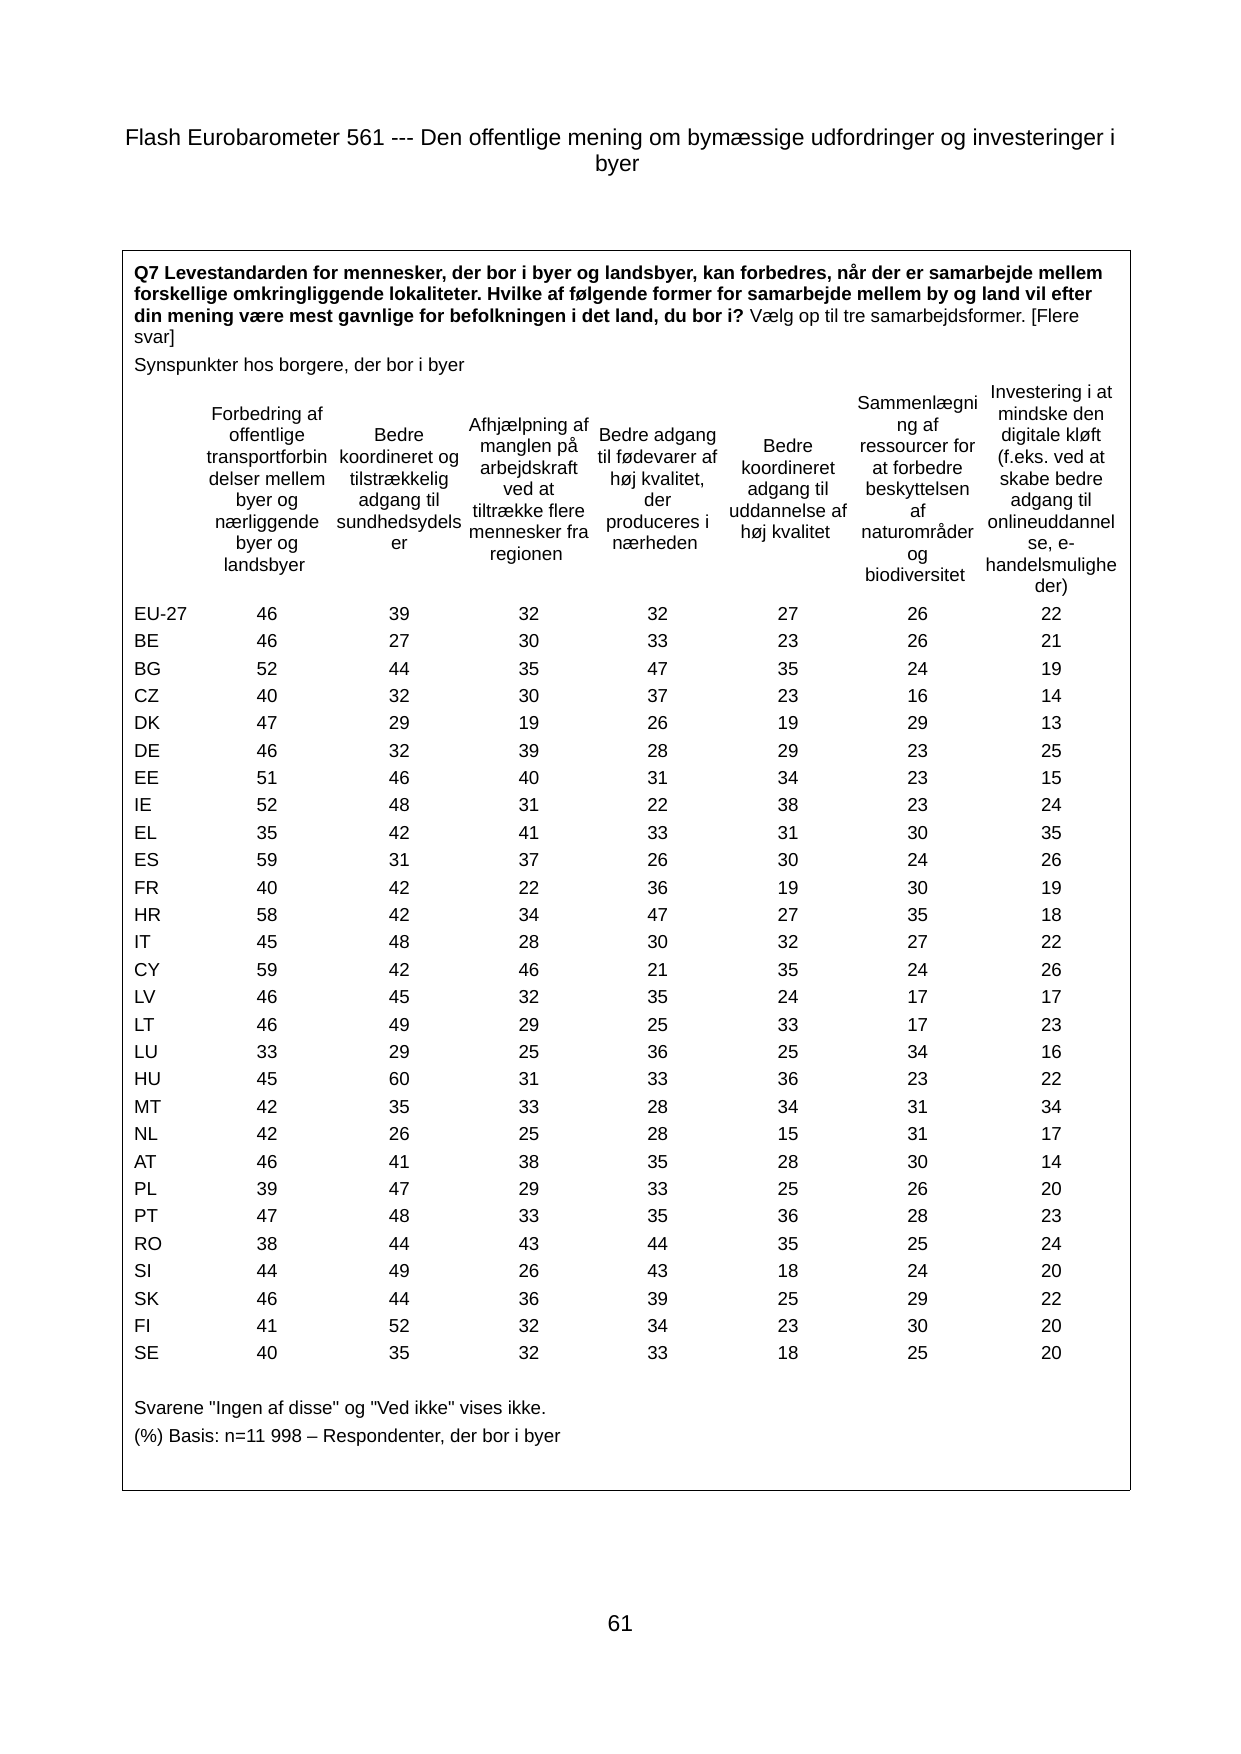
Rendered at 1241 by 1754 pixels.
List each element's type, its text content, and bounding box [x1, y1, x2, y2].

table_cell 49 [333, 1257, 465, 1284]
table_cell 30 [722, 846, 853, 873]
table_cell 32 [465, 1312, 593, 1339]
table_cell 35 [981, 819, 1121, 846]
table_cell 52 [200, 791, 333, 819]
table_cell Bedre koordineret og tilstrækkelig adgang til sundhedsydelser [333, 378, 465, 599]
table_cell 42 [333, 819, 465, 846]
table_cell [981, 1367, 1121, 1394]
table_cell 47 [333, 1175, 465, 1202]
table_cell 47 [200, 1202, 333, 1230]
table_cell CZ [131, 682, 200, 709]
table_cell 46 [200, 1011, 333, 1038]
table_cell 19 [981, 654, 1121, 682]
table_cell 25 [854, 1339, 981, 1367]
table_cell 39 [333, 600, 465, 627]
table_cell 24 [854, 654, 981, 682]
table_cell 51 [200, 764, 333, 791]
table_cell 25 [722, 1038, 853, 1065]
table_cell 32 [465, 1339, 593, 1367]
table_header Q7 Levestandarden for mennesker, der bor i byer og landsbyer, kan forbedres, når der er samarbejde mellem forskellige omkringliggende lokaliteter. Hvilke af følgende former for samarbejde mellem by og land vil efter din mening være mest gavnlige for befolkningen i det land, du bor i? Vælg op til tre samarbejdsformer. [Flere svar] [131, 259, 1121, 351]
table_cell 52 [200, 654, 333, 682]
table_cell Afhjælpning af manglen på arbejdskraft ved at tiltrække flere mennesker fra regionen [465, 378, 593, 599]
table_cell [465, 1367, 593, 1394]
table_cell 20 [981, 1339, 1121, 1367]
table_cell 38 [465, 1148, 593, 1175]
table_cell 33 [722, 1011, 853, 1038]
table_cell 48 [333, 1202, 465, 1230]
table_cell 28 [593, 1120, 722, 1147]
table_cell 33 [465, 1093, 593, 1120]
table_cell 41 [200, 1312, 333, 1339]
table_cell 15 [722, 1120, 853, 1147]
table_cell 25 [593, 1011, 722, 1038]
table_cell 31 [854, 1093, 981, 1120]
table_cell 59 [200, 956, 333, 983]
table_cell 18 [722, 1339, 853, 1367]
table_cell Forbedring af offentlige transportforbindelser mellem byer og nærliggende byer og landsbyer [200, 378, 333, 599]
table_cell 30 [465, 682, 593, 709]
table_cell BE [131, 627, 200, 654]
table_cell 35 [200, 819, 333, 846]
table_cell 40 [200, 682, 333, 709]
table_cell 33 [593, 627, 722, 654]
table_cell 39 [465, 737, 593, 764]
table_cell ES [131, 846, 200, 873]
table_cell 34 [722, 764, 853, 791]
table_cell PT [131, 1202, 200, 1230]
table_cell 17 [854, 983, 981, 1011]
table_cell 33 [465, 1202, 593, 1230]
table_cell 28 [593, 1093, 722, 1120]
table_cell 24 [854, 846, 981, 873]
table_cell RO [131, 1230, 200, 1257]
table_cell 33 [593, 1175, 722, 1202]
table_cell 29 [722, 737, 853, 764]
table_cell 31 [333, 846, 465, 873]
table_cell Bedre adgang til fødevarer af høj kvalitet, der produceres i nærheden [593, 378, 722, 599]
table_cell 27 [854, 928, 981, 956]
table_cell 29 [465, 1011, 593, 1038]
table_cell 25 [465, 1120, 593, 1147]
table_cell 42 [200, 1120, 333, 1147]
table_cell 38 [200, 1230, 333, 1257]
table_cell MT [131, 1093, 200, 1120]
table_cell 45 [200, 928, 333, 956]
table_cell 30 [854, 874, 981, 901]
table_cell 33 [593, 819, 722, 846]
table_cell 26 [593, 709, 722, 737]
table_cell 13 [981, 709, 1121, 737]
table_cell DK [131, 709, 200, 737]
table_cell 32 [593, 600, 722, 627]
table_cell 42 [333, 874, 465, 901]
table_cell 46 [200, 983, 333, 1011]
table_cell 42 [333, 901, 465, 928]
table_cell 45 [333, 983, 465, 1011]
table_cell 37 [593, 682, 722, 709]
table_cell 58 [200, 901, 333, 928]
table_cell 32 [465, 983, 593, 1011]
table_cell 24 [854, 1257, 981, 1284]
table_cell 46 [200, 600, 333, 627]
table_cell 25 [854, 1230, 981, 1257]
table_cell 25 [722, 1175, 853, 1202]
table_cell 32 [333, 682, 465, 709]
table_cell 18 [981, 901, 1121, 928]
table_cell LV [131, 983, 200, 1011]
table_cell 34 [981, 1093, 1121, 1120]
table_cell 21 [593, 956, 722, 983]
table_cell 32 [465, 600, 593, 627]
table_cell IT [131, 928, 200, 956]
table_cell 24 [854, 956, 981, 983]
table_cell 52 [333, 1312, 465, 1339]
table_cell 33 [593, 1065, 722, 1093]
table_cell 22 [981, 1065, 1121, 1093]
table_cell 24 [981, 1230, 1121, 1257]
table_cell 47 [593, 654, 722, 682]
table_cell 46 [200, 627, 333, 654]
table_cell 42 [200, 1093, 333, 1120]
table_cell 46 [200, 1285, 333, 1312]
table_cell Svarene "Ingen af disse" og "Ved ikke" vises ikke. [131, 1394, 1121, 1421]
table_cell 20 [981, 1257, 1121, 1284]
table_cell 30 [465, 627, 593, 654]
table_cell CY [131, 956, 200, 983]
table_cell Investering i at mindske den digitale kløft (f.eks. ved at skabe bedre adgang til onlineuddannelse, e-handelsmuligheder) [981, 378, 1121, 599]
table_cell SE [131, 1339, 200, 1367]
table_cell 44 [333, 1230, 465, 1257]
table_cell 35 [593, 983, 722, 1011]
table_cell SI [131, 1257, 200, 1284]
table_cell 46 [333, 764, 465, 791]
table_cell 37 [465, 846, 593, 873]
table_cell 14 [981, 682, 1121, 709]
table_cell 26 [854, 627, 981, 654]
table_cell 23 [722, 682, 853, 709]
table_cell 40 [200, 1339, 333, 1367]
table_cell 30 [854, 819, 981, 846]
table_cell 26 [854, 600, 981, 627]
table_cell 22 [981, 928, 1121, 956]
table_cell 42 [333, 956, 465, 983]
table_cell 27 [333, 627, 465, 654]
table_cell 35 [593, 1202, 722, 1230]
table_cell FR [131, 874, 200, 901]
table_cell 47 [593, 901, 722, 928]
table_cell 26 [854, 1175, 981, 1202]
table_cell 25 [722, 1285, 853, 1312]
table_cell 48 [333, 791, 465, 819]
table_cell 27 [722, 901, 853, 928]
table_cell 35 [593, 1148, 722, 1175]
table_cell 31 [593, 764, 722, 791]
table_cell 31 [465, 791, 593, 819]
table_cell 15 [981, 764, 1121, 791]
table_cell [333, 1367, 465, 1394]
table_cell 39 [593, 1285, 722, 1312]
table_cell 19 [722, 874, 853, 901]
table_cell 20 [981, 1312, 1121, 1339]
table_cell 29 [333, 1038, 465, 1065]
table_cell 45 [200, 1065, 333, 1093]
table_cell 43 [593, 1257, 722, 1284]
table_cell 17 [981, 983, 1121, 1011]
table_cell 30 [593, 928, 722, 956]
table_cell 23 [722, 627, 853, 654]
table_cell 35 [722, 1230, 853, 1257]
table_cell LU [131, 1038, 200, 1065]
table_cell 28 [722, 1148, 853, 1175]
table_cell 31 [465, 1065, 593, 1093]
table_cell SK [131, 1285, 200, 1312]
table_cell 44 [333, 1285, 465, 1312]
table_cell 23 [854, 791, 981, 819]
table_cell 25 [981, 737, 1121, 764]
table_cell 22 [981, 1285, 1121, 1312]
table_cell [131, 378, 200, 599]
table_cell 17 [854, 1011, 981, 1038]
table_cell [593, 1367, 722, 1394]
table_cell 40 [200, 874, 333, 901]
table_cell 19 [722, 709, 853, 737]
table_cell 46 [465, 956, 593, 983]
table_cell Bedre koordineret adgang til uddannelse af høj kvalitet [722, 378, 853, 599]
table_cell 22 [593, 791, 722, 819]
table_cell IE [131, 791, 200, 819]
table_cell EL [131, 819, 200, 846]
table_cell 49 [333, 1011, 465, 1038]
table_cell 18 [722, 1257, 853, 1284]
table_cell DE [131, 737, 200, 764]
table_cell 39 [200, 1175, 333, 1202]
table_cell 31 [854, 1120, 981, 1147]
table_cell 41 [465, 819, 593, 846]
table_cell [200, 1367, 333, 1394]
table_cell 59 [200, 846, 333, 873]
table_cell 24 [981, 791, 1121, 819]
table_cell [854, 1367, 981, 1394]
table_cell 32 [722, 928, 853, 956]
table_cell BG [131, 654, 200, 682]
table_cell NL [131, 1120, 200, 1147]
table_cell EU-27 [131, 600, 200, 627]
table_cell 21 [981, 627, 1121, 654]
table_cell 19 [465, 709, 593, 737]
table_cell LT [131, 1011, 200, 1038]
table_cell 38 [722, 791, 853, 819]
table_cell Sammenlægning af ressourcer for at forbedre beskyttelsen af naturområder og biodiversitet [854, 378, 981, 599]
table_cell 34 [593, 1312, 722, 1339]
table_cell 16 [854, 682, 981, 709]
table_cell 46 [200, 1148, 333, 1175]
table_cell 23 [722, 1312, 853, 1339]
table_cell 46 [200, 737, 333, 764]
table_cell 28 [593, 737, 722, 764]
table_cell PL [131, 1175, 200, 1202]
table_cell 23 [854, 737, 981, 764]
table_cell 36 [593, 874, 722, 901]
table_cell 26 [333, 1120, 465, 1147]
table_cell 35 [722, 654, 853, 682]
table_cell 30 [854, 1312, 981, 1339]
table_cell 34 [465, 901, 593, 928]
table_cell 26 [981, 846, 1121, 873]
table_cell 29 [333, 709, 465, 737]
table_cell 60 [333, 1065, 465, 1093]
table_cell 33 [593, 1339, 722, 1367]
table_cell 29 [465, 1175, 593, 1202]
table_cell 36 [722, 1065, 853, 1093]
table_cell 26 [981, 956, 1121, 983]
table_cell 34 [722, 1093, 853, 1120]
table_cell (%) Basis: n=11 998 – Respondenter, der bor i byer [131, 1421, 1121, 1449]
table_cell 29 [854, 1285, 981, 1312]
table_cell 28 [465, 928, 593, 956]
table_cell 26 [465, 1257, 593, 1284]
table_cell 31 [722, 819, 853, 846]
table_cell 48 [333, 928, 465, 956]
table_cell 27 [722, 600, 853, 627]
table_cell 22 [465, 874, 593, 901]
table_cell 30 [854, 1148, 981, 1175]
table_cell 36 [593, 1038, 722, 1065]
table_cell Synspunkter hos borgere, der bor i byer [131, 351, 1121, 378]
table_cell 24 [722, 983, 853, 1011]
table_cell 26 [593, 846, 722, 873]
table_cell 34 [854, 1038, 981, 1065]
table_cell 19 [981, 874, 1121, 901]
table_cell 35 [465, 654, 593, 682]
table_cell 35 [854, 901, 981, 928]
table_cell 35 [333, 1093, 465, 1120]
table_cell 23 [981, 1011, 1121, 1038]
table_cell 28 [854, 1202, 981, 1230]
table_cell 33 [200, 1038, 333, 1065]
table_cell 29 [854, 709, 981, 737]
table_cell 44 [333, 654, 465, 682]
table_cell 32 [333, 737, 465, 764]
table_cell 23 [981, 1202, 1121, 1230]
table_cell [722, 1367, 853, 1394]
table_cell 20 [981, 1175, 1121, 1202]
table_cell AT [131, 1148, 200, 1175]
table_cell EE [131, 764, 200, 791]
table_cell 40 [465, 764, 593, 791]
table_cell 36 [722, 1202, 853, 1230]
table_cell 23 [854, 1065, 981, 1093]
table_cell 23 [854, 764, 981, 791]
table_cell 14 [981, 1148, 1121, 1175]
table_cell HR [131, 901, 200, 928]
table_cell [131, 1367, 200, 1394]
table_cell 44 [200, 1257, 333, 1284]
table_cell 22 [981, 600, 1121, 627]
table_cell 41 [333, 1148, 465, 1175]
table_cell HU [131, 1065, 200, 1093]
table_cell 17 [981, 1120, 1121, 1147]
table_cell 25 [465, 1038, 593, 1065]
table_cell 16 [981, 1038, 1121, 1065]
table_cell FI [131, 1312, 200, 1339]
table_cell 43 [465, 1230, 593, 1257]
table_cell 36 [465, 1285, 593, 1312]
table_cell 35 [333, 1339, 465, 1367]
table_cell 44 [593, 1230, 722, 1257]
table_cell 47 [200, 709, 333, 737]
table_cell 35 [722, 956, 853, 983]
